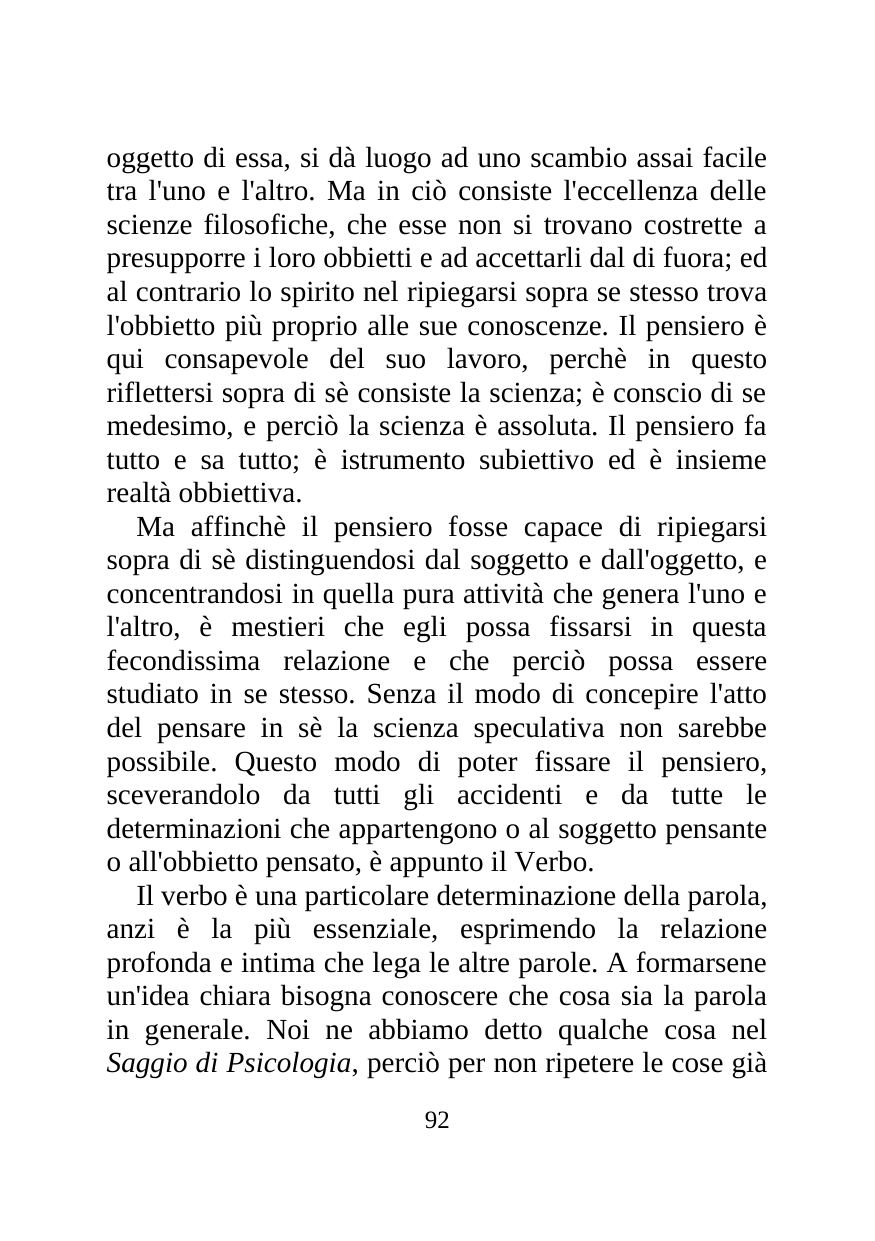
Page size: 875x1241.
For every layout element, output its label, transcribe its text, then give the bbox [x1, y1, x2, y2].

text oggetto di essa, si dà luogo ad uno scambio assai facile tra l'uno e l'altro. Ma in ciò consiste l'eccellenza delle scienze filosofiche, che esse non si trovano costrette a presupporre i loro obbietti e ad accettarli dal di fuora; ed al contrario lo spirito nel ripiegarsi sopra se stesso trova l'obbietto più proprio alle sue conoscenze. Il pensiero è qui consapevole del suo lavoro, perchè in questo riflettersi sopra di sè consiste la scienza; è conscio di se medesimo, e perciò la scienza è assoluta. Il pensiero fa tutto e sa tutto; è istrumento subiettivo ed è insieme realtà obbiettiva. [106, 140, 768, 509]
text Ma affinchè il pensiero fosse capace di ripiegarsi sopra di sè distinguendosi dal soggetto e dall'oggetto, e concentrandosi in quella pura attività che genera l'uno e l'altro, è mestieri che egli possa fissarsi in questa fecondissima relazione e che perciò possa essere studiato in se stesso. Senza il modo di concepire l'atto del pensare in sè la scienza speculativa non sarebbe possibile. Questo modo di poter fissare il pensiero, sceverandolo da tutti gli accidenti e da tutte le determinazioni che appartengono o al soggetto pensante o all'obbietto pensato, è appunto il Verbo. [106, 509, 768, 878]
text Il verbo è una particolare determinazione della parola, anzi è la più essenziale, esprimendo la relazione profonda e intima che lega le altre parole. A formarsene un'idea chiara bisogna conoscere che cosa sia la parola in generale. Noi ne abbiamo detto qualche cosa nel Saggio di Psicologia, perciò per non ripetere le cose già [106, 878, 768, 1079]
